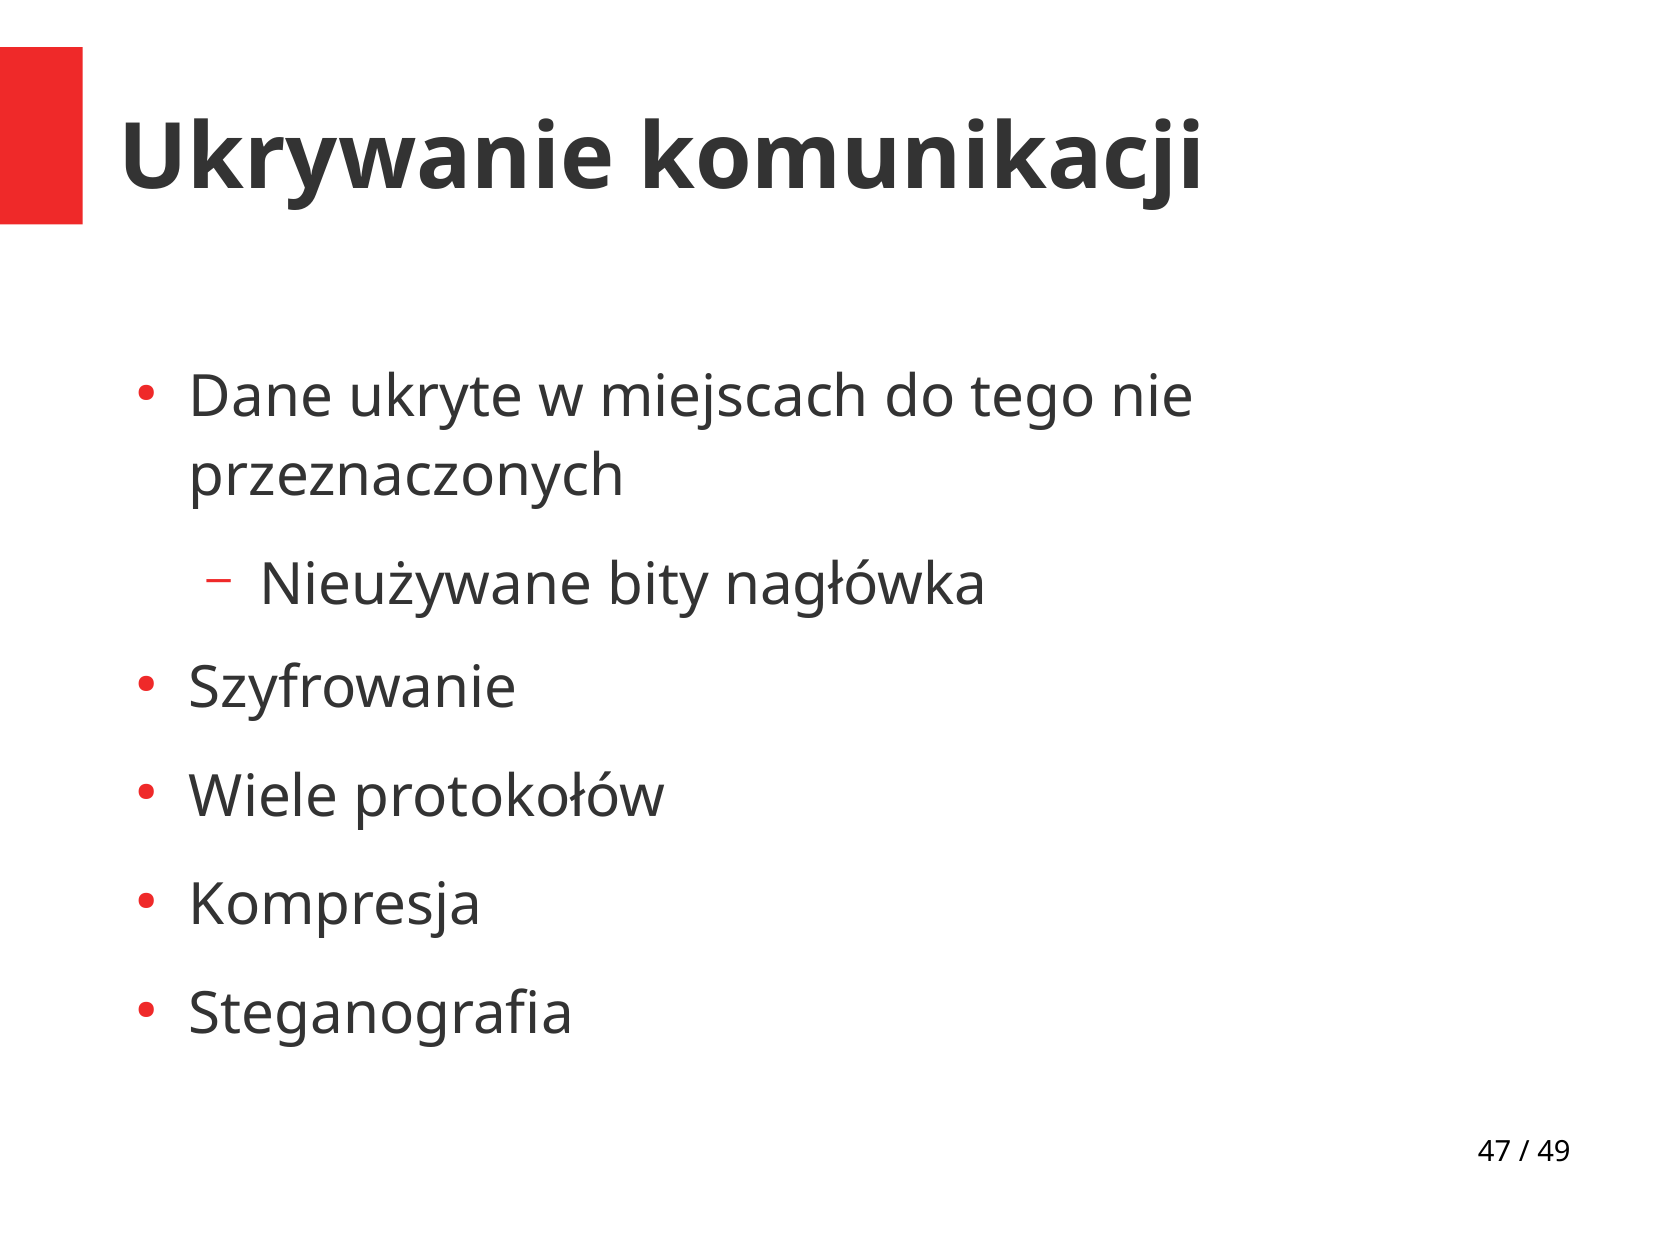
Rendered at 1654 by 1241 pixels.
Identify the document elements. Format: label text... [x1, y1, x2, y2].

title Ukrywanie komunikacji [118, 49, 1571, 257]
list Dane ukryte w miejscach do tego nie przeznaczonych Nieużywane bity nagłówka Szyfrowanie Wiele protokołów Kompresja Steganografia [118, 354, 1536, 1074]
